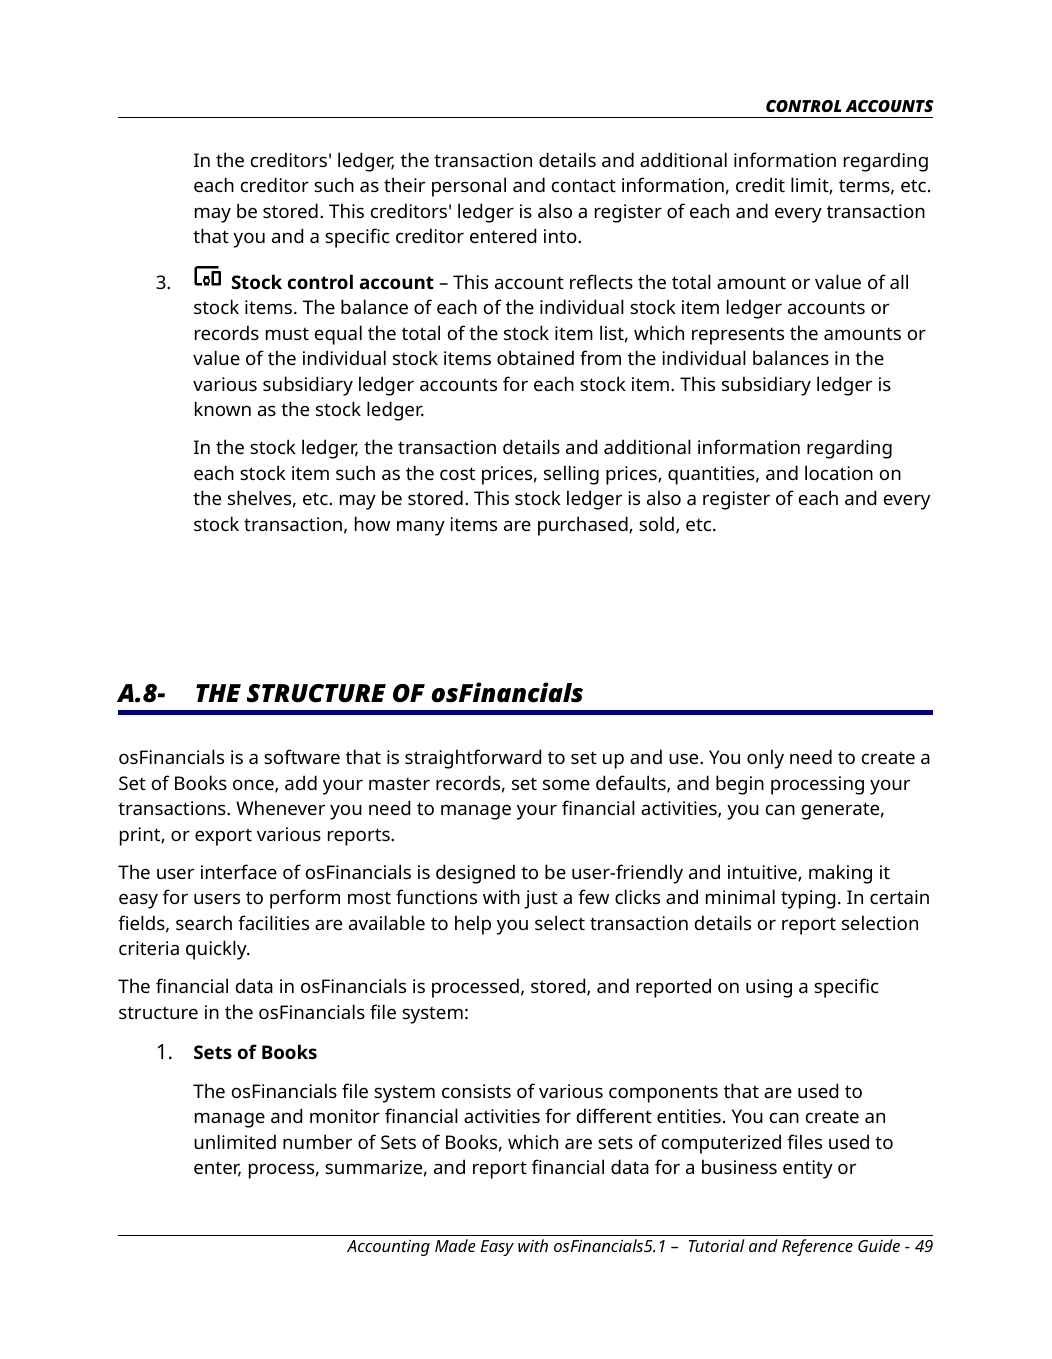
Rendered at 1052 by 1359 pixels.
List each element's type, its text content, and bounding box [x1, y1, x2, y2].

text osFinancials is a software that is straightforward to set up and use. You only need to create a Set of Books once, add your master records, set some defaults, and begin processing your transactions. Whenever you need to manage your financial activities, you can generate, print, or export various reports. [118, 745, 933, 847]
list Stock control account – This account reflects the total amount or value of all stock items. The balance of each of the individual stock item ledger accounts or records must equal the total of the stock item list, which represents the amounts or value of the individual stock items obtained from the individual balances in the various subsidiary ledger accounts for each stock item. This subsidiary ledger is known as the stock ledger. [156, 261, 933, 422]
subtitle THE STRUCTURE OF osFinancials [118, 676, 933, 710]
picture [193, 261, 222, 290]
list Sets of Books [156, 1037, 933, 1066]
text In the stock ledger, the transaction details and additional information regarding each stock item such as the cost prices, selling prices, quantities, and location on the shelves, etc. may be stored. This stock ledger is also a register of each and every stock transaction, how many items are purchased, sold, etc. [193, 435, 933, 537]
list The osFinancials file system consists of various components that are used to manage and monitor financial activities for different entities. You can create an unlimited number of Sets of Books, which are sets of computerized files used to enter, process, summarize, and report financial data for a business entity or [156, 1078, 933, 1180]
list In the creditors' ledger, the transaction details and additional information regarding each creditor such as their personal and contact information, credit limit, terms, etc. may be stored. This creditors' ledger is also a register of each and every transaction that you and a specific creditor entered into. [156, 147, 933, 249]
text The financial data in osFinancials is processed, stored, and reported on using a specific structure in the osFinancials file system: [118, 974, 933, 1025]
text The user interface of osFinancials is designed to be user-friendly and intuitive, making it easy for users to perform most functions with just a few clicks and minimal typing. In certain fields, search facilities are available to help you select transaction details or report selection criteria quickly. [118, 859, 933, 961]
